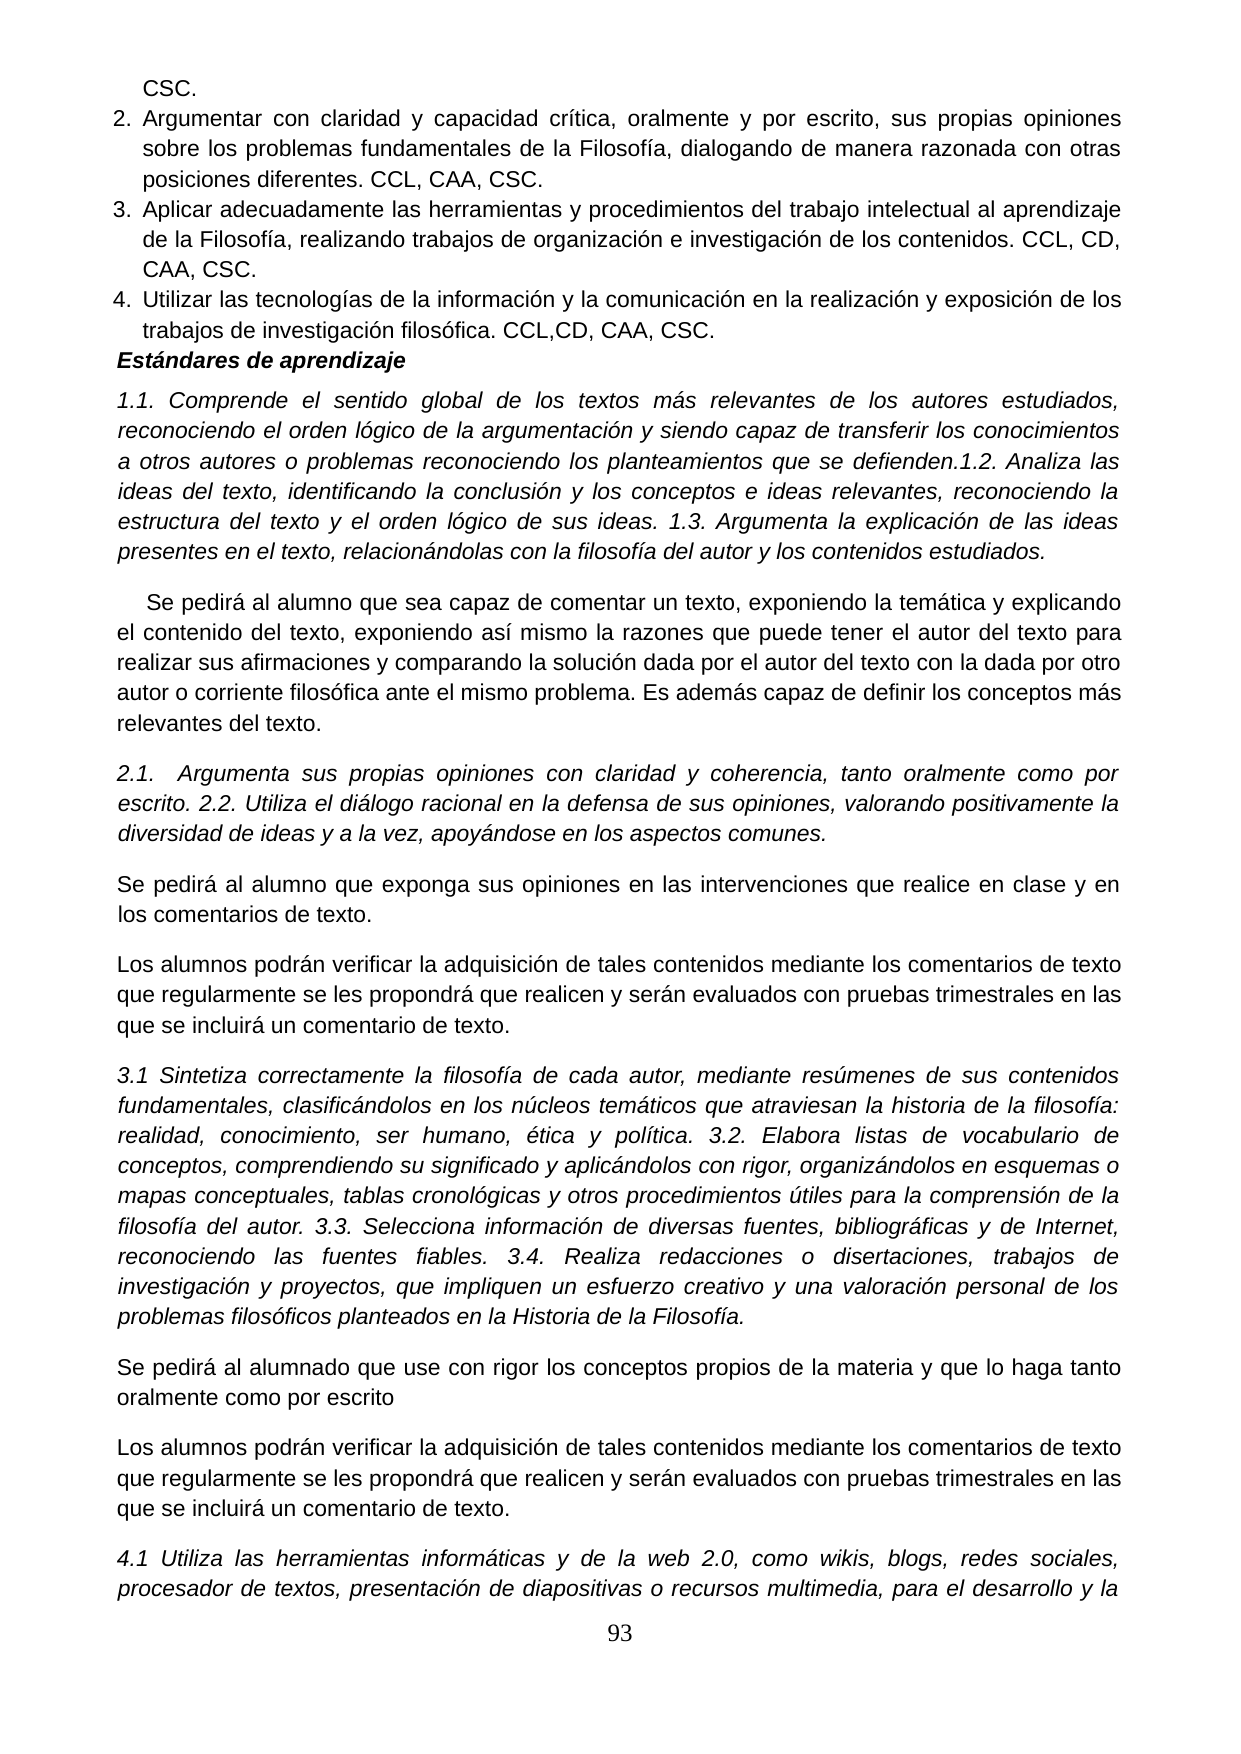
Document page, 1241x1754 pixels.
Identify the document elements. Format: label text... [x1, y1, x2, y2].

text 4.1 Utiliza las herramientas informáticas y de la web 2.0, como wikis, blogs, redes sociales, procesador de textos, presentación de diapositivas o recursos multimedia, para el desarrollo y la [117, 1545, 1122, 1602]
list Aplicar adecuadamente las herramientas y procedimientos del trabajo intelectual al aprendizaje de la Filosofía, realizando trabajos de organización e investigación de los contenidos. CCL, CD, CAA, CSC. [113, 196, 1122, 283]
text Se pedirá al alumno que exponga sus opiniones en las intervenciones que realice en clase y en los comentarios de texto. [117, 871, 1122, 927]
list Argumentar con claridad y capacidad crítica, oralmente y por escrito, sus propias opiniones sobre los problemas fundamentales de la Filosofía, dialogando de manera razonada con otras posiciones diferentes. CCL, CAA, CSC. [113, 105, 1122, 192]
list CSC. [113, 75, 1122, 101]
text Los alumnos podrán verificar la adquisición de tales contenidos mediante los comentarios de texto que regularmente se les propondrá que realicen y serán evaluados con pruebas trimestrales en las que se incluirá un comentario de texto. [117, 1434, 1122, 1521]
list Utilizar las tecnologías de la información y la comunicación en la realización y exposición de los trabajos de investigación filosófica. CCL,CD, CAA, CSC. [113, 286, 1122, 343]
text 1.1. Comprende el sentido global de los textos más relevantes de los autores estudiados, reconociendo el orden lógico de la argumentación y siendo capaz de transferir los conocimientos a otros autores o problemas reconociendo los planteamientos que se defienden.1.2. Analiza las ideas del texto, identificando la conclusión y los conceptos e ideas relevantes, reconociendo la estructura del texto y el orden lógico de sus ideas. 1.3. Argumenta la explicación de las ideas presentes en el texto, relacionándolas con la filosofía del autor y los contenidos estudiados. [117, 387, 1122, 565]
text Se pedirá al alumno que sea capaz de comentar un texto, exponiendo la temática y explicando el contenido del texto, exponiendo así mismo la razones que puede tener el autor del texto para realizar sus afirmaciones y comparando la solución dada por el autor del texto con la dada por otro autor o corriente filosófica ante el mismo problema. Es además capaz de definir los conceptos más relevantes del texto. [117, 589, 1122, 736]
text Estándares de aprendizaje [117, 347, 1122, 373]
text 3.1 Sintetiza correctamente la filosofía de cada autor, mediante resúmenes de sus contenidos fundamentales, clasificándolos en los núcleos temáticos que atraviesan la historia de la filosofía: realidad, conocimiento, ser humano, ética y política. 3.2. Elabora listas de vocabulario de conceptos, comprendiendo su significado y aplicándolos con rigor, organizándolos en esquemas o mapas conceptuales, tablas cronológicas y otros procedimientos útiles para la comprensión de la filosofía del autor. 3.3. Selecciona información de diversas fuentes, bibliográficas y de Internet, reconociendo las fuentes fiables. 3.4. Realiza redacciones o disertaciones, trabajos de investigación y proyectos, que impliquen un esfuerzo creativo y una valoración personal de los problemas filosóficos planteados en la Historia de la Filosofía. [117, 1062, 1122, 1330]
text 2.1. Argumenta sus propias opiniones con claridad y coherencia, tanto oralmente como por escrito. 2.2. Utiliza el diálogo racional en la defensa de sus opiniones, valorando positivamente la diversidad de ideas y a la vez, apoyándose en los aspectos comunes. [117, 760, 1122, 847]
text Se pedirá al alumnado que use con rigor los conceptos propios de la materia y que lo haga tanto oralmente como por escrito [117, 1354, 1122, 1411]
text Los alumnos podrán verificar la adquisición de tales contenidos mediante los comentarios de texto que regularmente se les propondrá que realicen y serán evaluados con pruebas trimestrales en las que se incluirá un comentario de texto. [117, 951, 1122, 1038]
